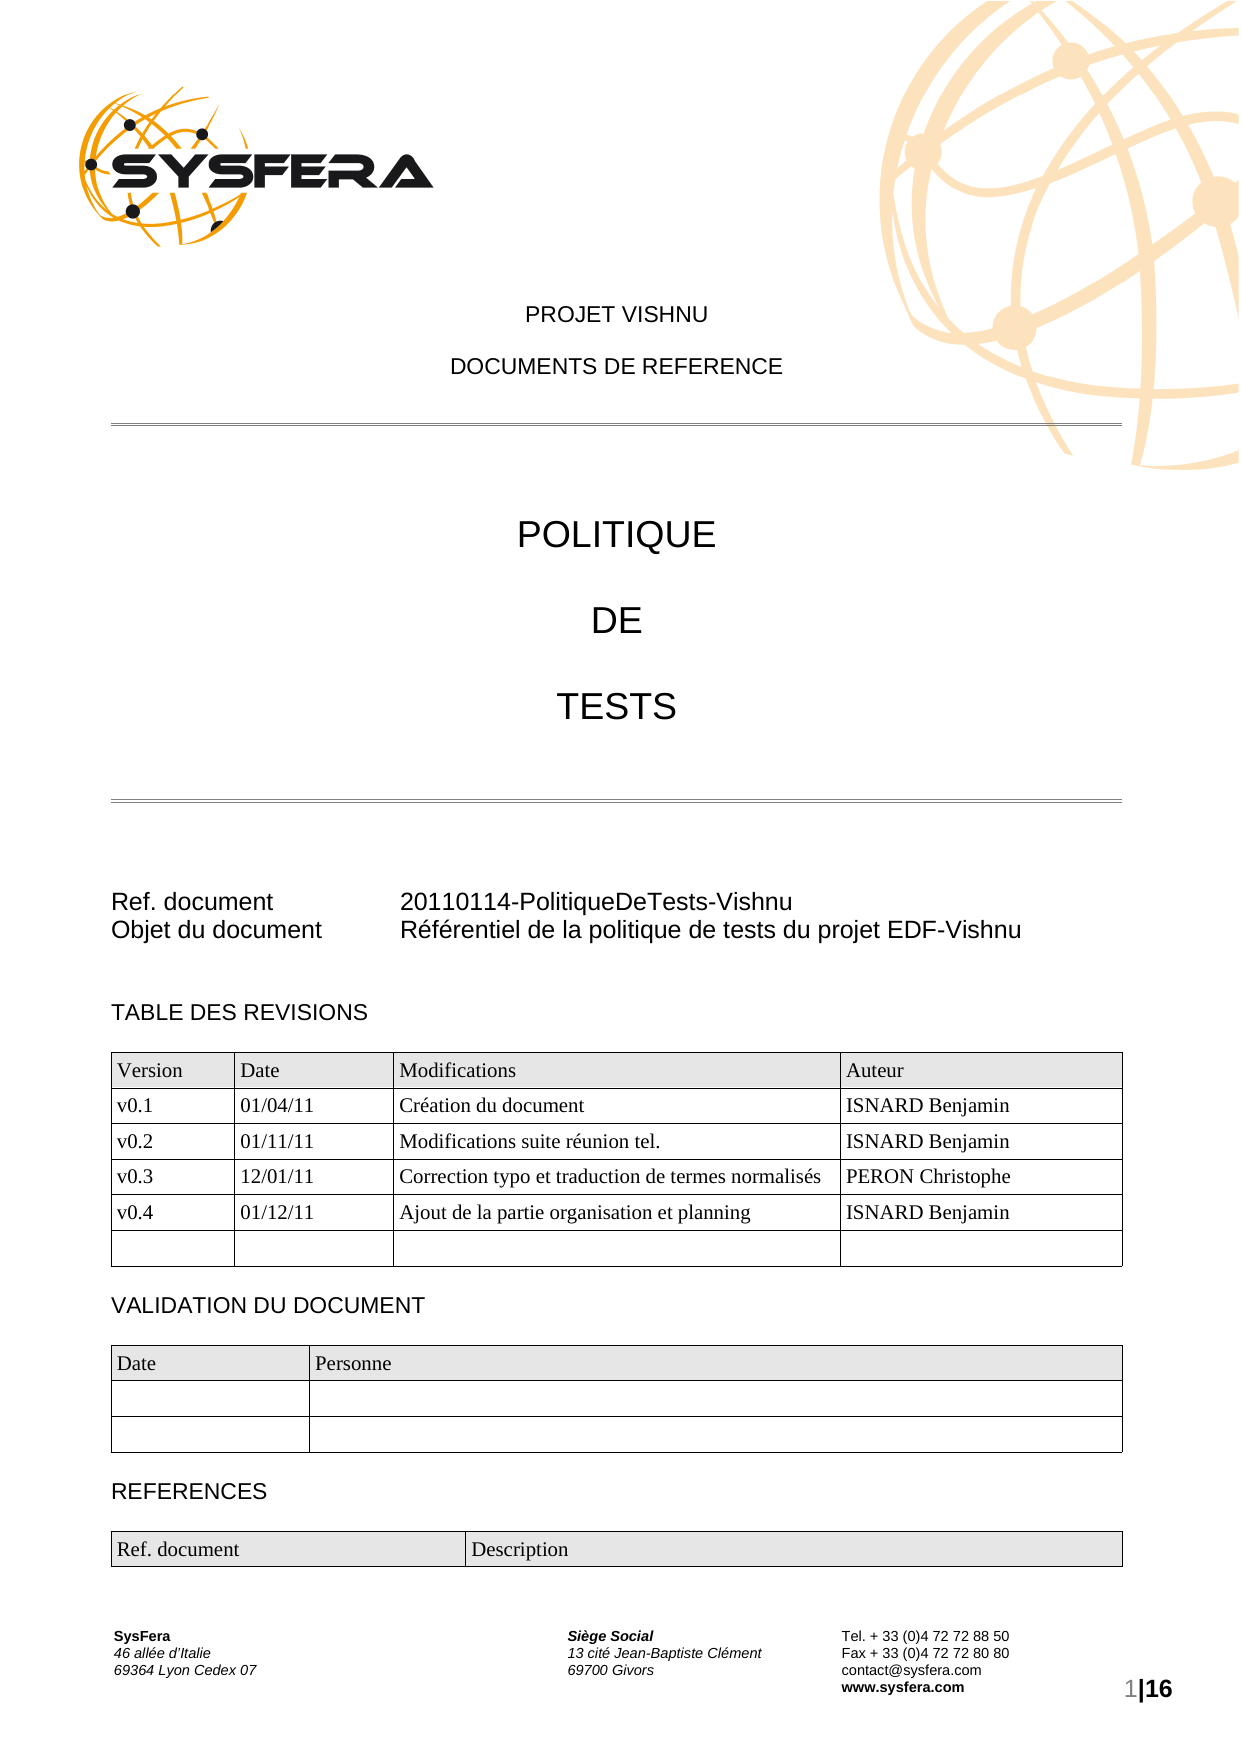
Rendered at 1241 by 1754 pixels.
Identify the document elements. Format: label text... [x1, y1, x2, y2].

table_cell v0.3 [112, 1160, 234, 1194]
table_cell Correction typo et traduction de termes normalisés [394, 1160, 840, 1194]
table_header Date [112, 1346, 309, 1380]
table_cell ISNARD Benjamin [841, 1124, 1122, 1159]
table_header Version [112, 1053, 234, 1087]
table_cell [400, 944, 1122, 973]
table_cell PERON Christophe [841, 1160, 1122, 1194]
text VALIDATION DU DOCUMENT [111, 1292, 1122, 1318]
table_header Ref. document [111, 886, 400, 915]
table_cell [841, 1231, 1122, 1266]
table_cell 12/01/11 [235, 1160, 393, 1194]
table_cell [112, 1231, 234, 1266]
text TABLE DES REVISIONS [111, 999, 1122, 1025]
text POLITIQUE [111, 512, 1122, 555]
table_cell Objet du document [111, 915, 400, 944]
table_cell [111, 944, 400, 973]
table_header 20110114-PolitiqueDeTests-Vishnu [400, 886, 1122, 915]
text REFERENCES [111, 1478, 1122, 1504]
table_cell 11/01/11 [235, 1124, 393, 1159]
table_header Personne [310, 1346, 1122, 1380]
table_header Description [466, 1532, 1122, 1566]
table_cell Création du document [394, 1089, 840, 1123]
table_cell v0.2 [112, 1124, 234, 1159]
table_cell [310, 1381, 1122, 1416]
table_header Auteur [841, 1053, 1122, 1087]
table_cell Modifications suite réunion tel. [394, 1124, 840, 1159]
table_header Ref. document [112, 1532, 465, 1566]
picture [2, 1, 1239, 470]
table_cell Ajout de la partie organisation et planning [394, 1195, 840, 1230]
table_cell [235, 1231, 393, 1266]
table_cell ISNARD Benjamin [841, 1089, 1122, 1123]
table_cell [112, 1381, 309, 1416]
table_cell [112, 1417, 309, 1452]
table_header Date [235, 1053, 393, 1087]
table_cell ISNARD Benjamin [841, 1195, 1122, 1230]
table_cell Référentiel de la politique de tests du projet EDF-Vishnu [400, 915, 1122, 944]
table_cell 04/01/11 [235, 1089, 393, 1123]
text DE [111, 555, 1122, 641]
table_header Modifications [394, 1053, 840, 1087]
table_cell v0.4 [112, 1195, 234, 1230]
text TESTS [111, 684, 1122, 728]
table_cell [310, 1417, 1122, 1452]
table_cell [394, 1231, 840, 1266]
table_cell 12/01/11 [235, 1195, 393, 1230]
table_cell v0.1 [112, 1089, 234, 1123]
